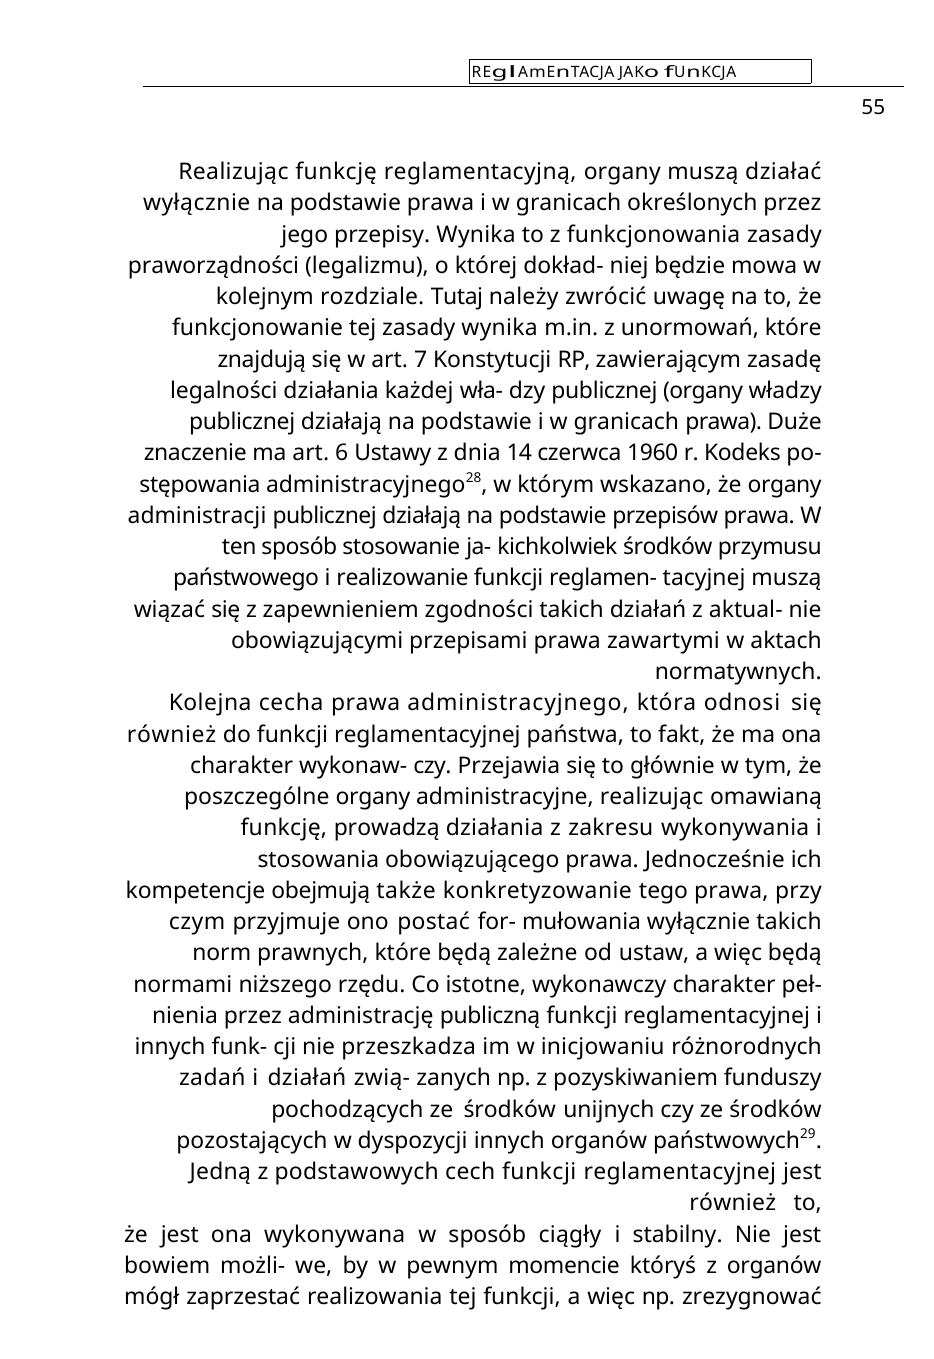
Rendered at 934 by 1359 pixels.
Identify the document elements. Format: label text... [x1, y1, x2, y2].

text Kolejna cecha prawa administracyjnego, która odnosi się również do funkcji reglamentacyjnej państwa, to fakt, że ma ona charakter wykonaw- czy. Przejawia się to głównie w tym, że poszczególne organy administracyjne, realizując omawianą funkcję, prowadzą działania z zakresu wykonywania i stosowania obowiązującego prawa. Jednocześnie ich kompetencje obejmują także konkretyzowanie tego prawa, przy czym przyjmuje ono postać for- mułowania wyłącznie takich norm prawnych, które będą zależne od ustaw, a więc będą normami niższego rzędu. Co istotne, wykonawczy charakter peł- nienia przez administrację publiczną funkcji reglamentacyjnej i innych funk- cji nie przeszkadza im w inicjowaniu różnorodnych zadań i działań zwią- zanych np. z pozyskiwaniem funduszy pochodzących ze środków unijnych czy ze środków pozostających w dyspozycji innych organów państwowych29. Jedną z podstawowych cech funkcji reglamentacyjnej jest również to, [124, 686, 822, 1217]
text 55 [120, 92, 885, 121]
text Realizując funkcję reglamentacyjną, organy muszą działać wyłącznie na podstawie prawa i w granicach określonych przez jego przepisy. Wynika to z funkcjonowania zasady praworządności (legalizmu), o której dokład- niej będzie mowa w kolejnym rozdziale. Tutaj należy zwrócić uwagę na to, że funkcjonowanie tej zasady wynika m.in. z unormowań, które znajdują się w art. 7 Konstytucji RP, zawierającym zasadę legalności działania każdej wła- dzy publicznej (organy władzy publicznej działają na podstawie i w granicach prawa). Duże znaczenie ma art. 6 Ustawy z dnia 14 czerwca 1960 r. Kodeks po- stępowania administracyjnego28, w którym wskazano, że organy administracji publicznej działają na podstawie przepisów prawa. W ten sposób stosowanie ja- kichkolwiek środków przymusu państwowego i realizowanie funkcji reglamen- tacyjnej muszą wiązać się z zapewnieniem zgodności takich działań z aktual- nie obowiązującymi przepisami prawa zawartymi w aktach normatywnych. [116, 155, 821, 686]
text że jest ona wykonywana w sposób ciągły i stabilny. Nie jest bowiem możli- we, by w pewnym momencie któryś z organów mógł zaprzestać realizowania tej funkcji, a więc np. zrezygnować [124, 1217, 821, 1311]
